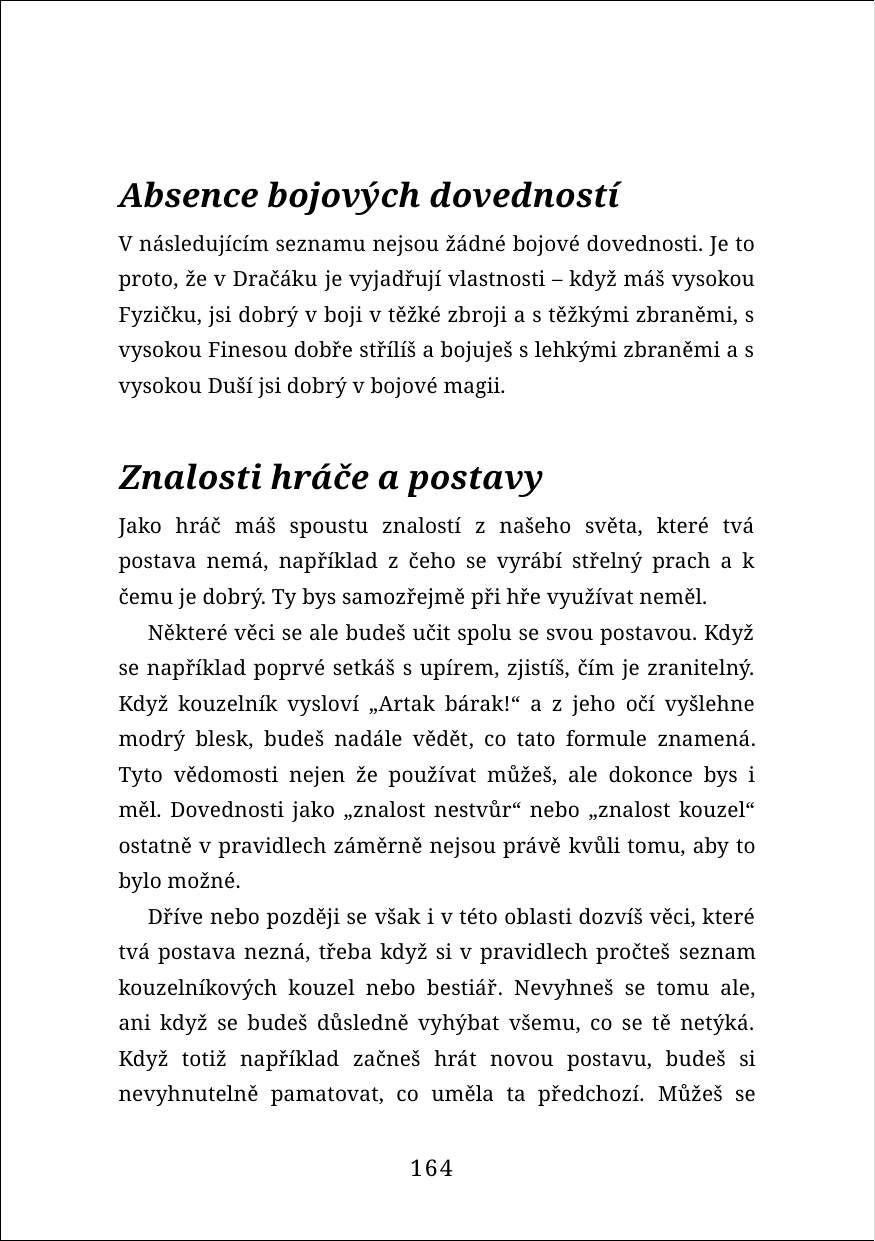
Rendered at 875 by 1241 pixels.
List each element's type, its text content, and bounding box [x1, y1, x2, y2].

text V následujícím seznamu nejsou žádné bojové dovednosti. Je to proto, že v Dračáku je vyjadřují vlastnosti – když máš vysokou Fyzičku, jsi dobrý v boji v těžké zbroji a s těžkými zbraněmi, s vysokou Finesou dobře střílíš a bojuješ s lehkými zbraněmi a s vysokou Duší jsi dobrý v bojové magii. [118, 229, 756, 399]
text Jako hráč máš spoustu znalostí z našeho světa, které tvá postava nemá, například z čeho se vyrábí střelný prach a k čemu je dobrý. Ty bys samozřejmě při hře využívat neměl. Některé věci se ale budeš učit spolu se svou postavou. Když se například poprvé setkáš s upírem, zjistíš, čím je zranitelný. Když kouzelník vysloví „Artak bárak!“ a z jeho očí vyšlehne modrý blesk, budeš nadále vědět, co tato formule znamená. Tyto vědomosti nejen že používat můžeš, ale dokonce bys i měl. Dovednosti jako „znalost nestvůr“ nebo „znalost kouzel“ ostatně v pravidlech záměrně nejsou právě kvůli tomu, aby to bylo možné. Dříve nebo později se však i v této oblasti dozvíš věci, které tvá postava nezná, třeba když si v pravidlech pročteš seznam kouzelníkových kouzel nebo bestiář. Nevyhneš se tomu ale, ani když se budeš důsledně vyhýbat všemu, co se tě netýká. Když totiž například začneš hrát novou postavu, budeš si nevyhnutelně pamatovat, co uměla ta předchozí. Můžeš se [118, 511, 756, 1108]
subtitle Znalosti hráče a postavy [118, 454, 756, 499]
subtitle Absence bojových dovedností [118, 172, 756, 217]
